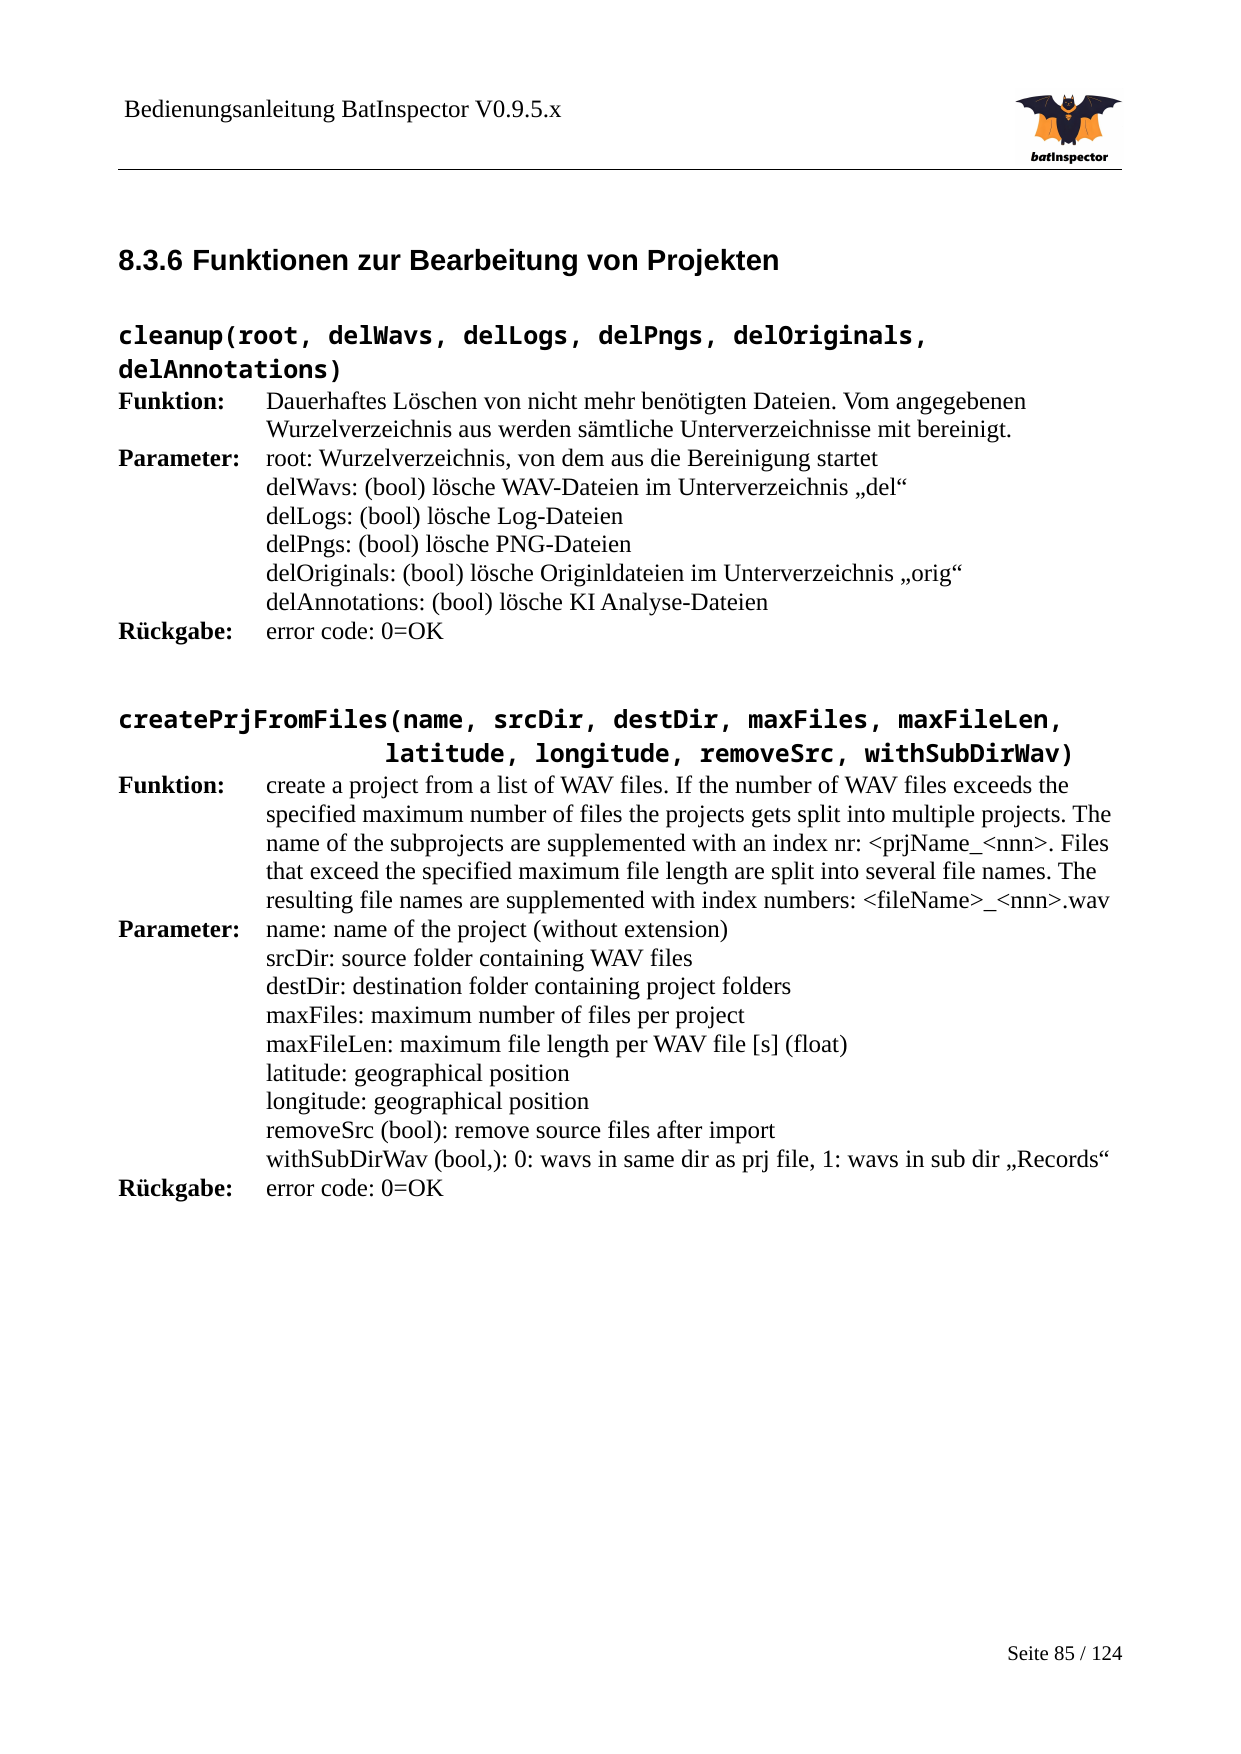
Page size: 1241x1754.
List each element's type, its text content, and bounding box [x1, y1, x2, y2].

subtitle Funktionen zur Bearbeitung von Projekten [118, 243, 1122, 276]
text createPrjFromFiles(name, srcDir, destDir, maxFiles, maxFileLen, latitude, longitude, removeSrc, withSubDirWav) [118, 702, 1122, 770]
text Funktion: Dauerhaftes Löschen von nicht mehr benötigten Dateien. Vom angegebenen Wurzelverzeichnis aus werden sämtliche Unterverzeichnisse mit bereinigt. [118, 386, 1122, 443]
picture [1015, 88, 1125, 165]
text delLogs: (bool) lösche Log-Dateien delPngs: (bool) lösche PNG-Dateien delOriginals: (bool) lösche Originldateien im Unterverzeichnis „orig“ delAnnotations: (bool) lösche KI Analyse-Dateien [118, 501, 1122, 616]
text Parameter: name: name of the project (without extension) srcDir: source folder containing WAV files destDir: destination folder containing project folders maxFiles: maximum number of files per project maxFileLen: maximum file length per WAV file [s] (float) latitude: geographical position longitude: geographical position removeSrc (bool): remove source files after import withSubDirWav (bool,): 0: wavs in same dir as prj file, 1: wavs in sub dir „Records“ Rückgabe: error code: 0=OK [118, 914, 1122, 1201]
text Funktion: create a project from a list of WAV files. If the number of WAV files exceeds the specified maximum number of files the projects gets split into multiple projects. The name of the subprojects are supplemented with an index nr: <prjName_<nnn>. Files that exceed the specified maximum file length are split into several file names. The resulting file names are supplemented with index numbers: <fileName>_<nnn>.wav [118, 770, 1122, 914]
text cleanup(root, delWavs, delLogs, delPngs, delOriginals, delAnnotations) [118, 318, 1122, 386]
text Parameter: root: Wurzelverzeichnis, von dem aus die Bereinigung startet delWavs: (bool) lösche WAV-Dateien im Unterverzeichnis „del“ [118, 443, 1122, 501]
text Rückgabe: error code: 0=OK [118, 616, 1122, 644]
